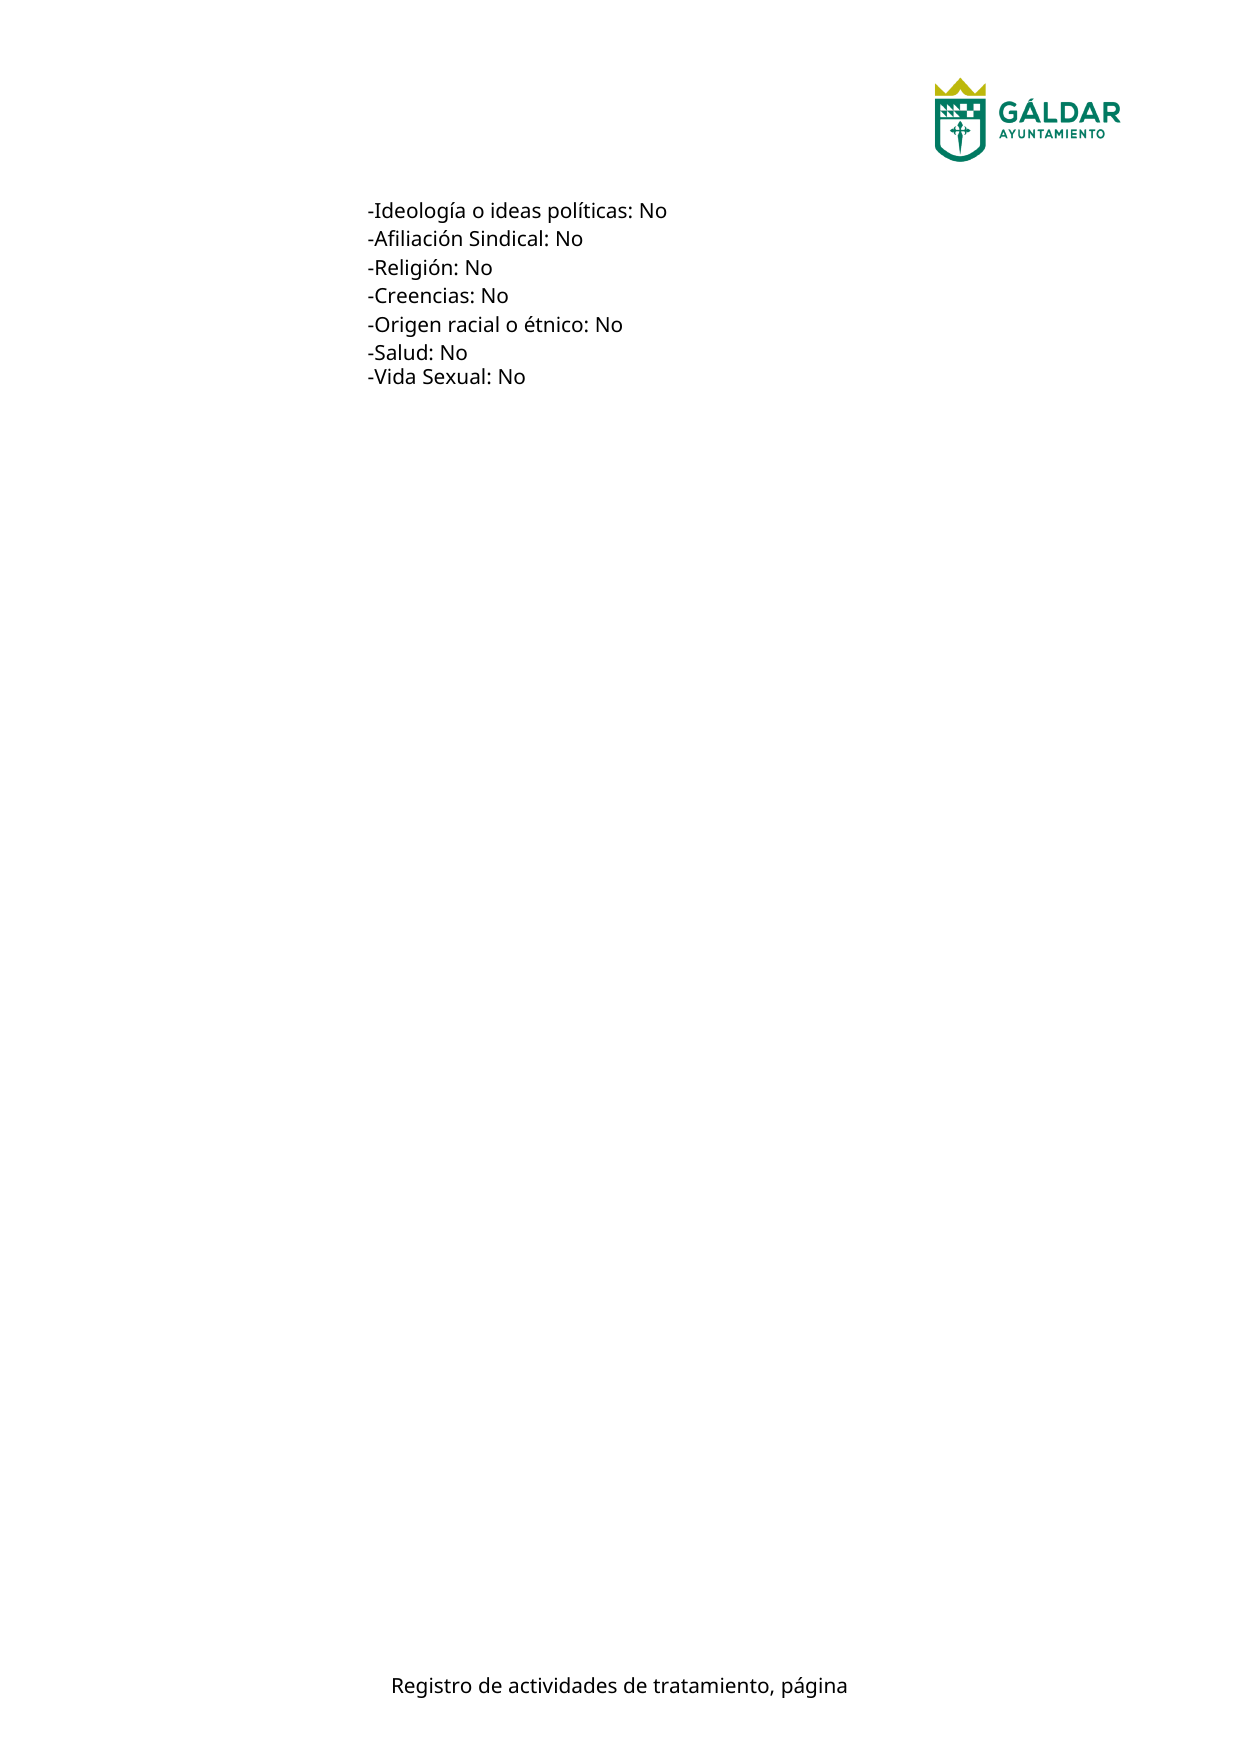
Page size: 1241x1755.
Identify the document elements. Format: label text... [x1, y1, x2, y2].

table_cell -Ideología o ideas políticas: No -Afiliación Sindical: No -Religión: No -Creencias: No -Origen racial o étnico: No -Salud: No -Vida Sexual: No [343, 196, 1123, 389]
table_cell [119, 196, 343, 389]
